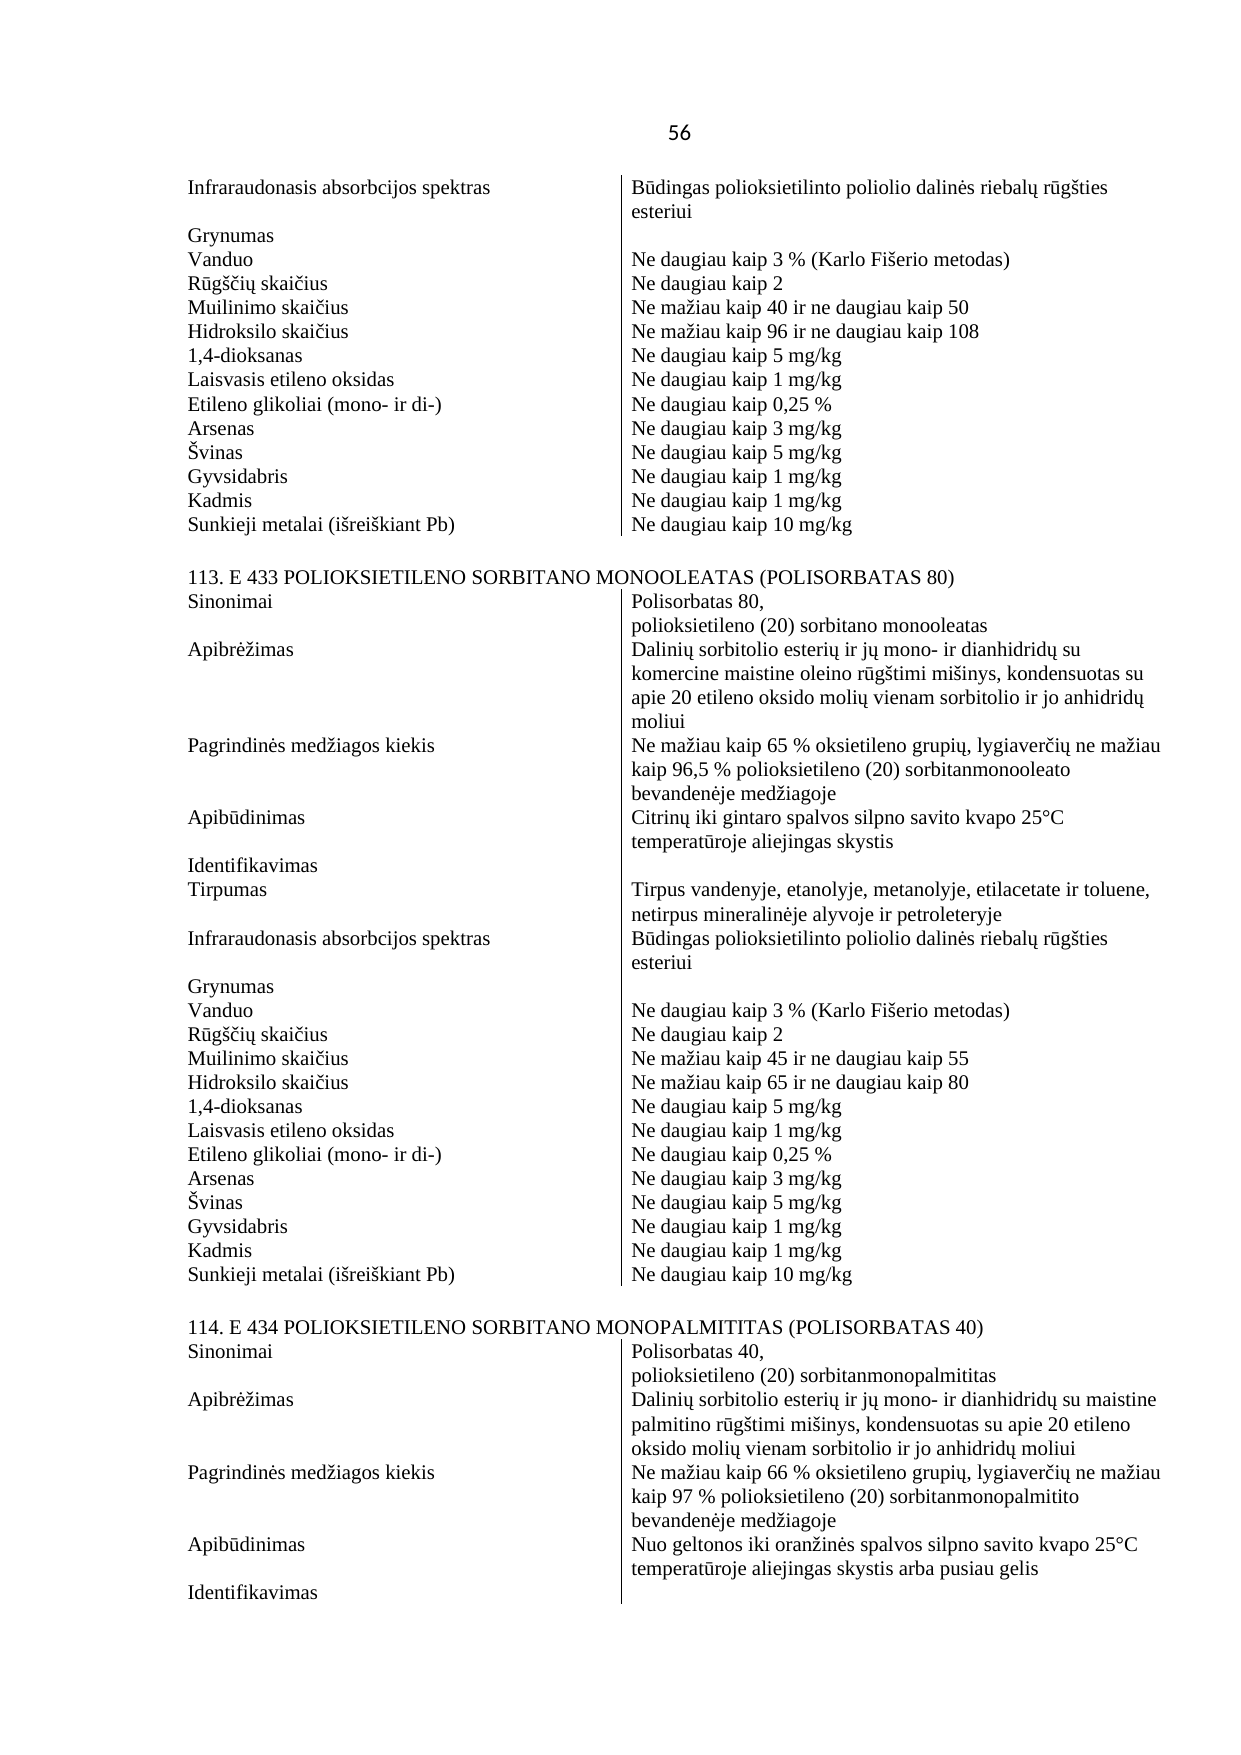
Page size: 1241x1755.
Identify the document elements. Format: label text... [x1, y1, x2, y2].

table_cell Ne mažiau kaip 45 ir ne daugiau kaip 55 [622, 1046, 1181, 1070]
table_cell Sunkieji metalai (išreiškiant Pb) [177, 512, 621, 536]
table_cell Ne daugiau kaip 10 mg/kg [622, 512, 1181, 536]
table_cell [622, 853, 1181, 877]
table_cell Hidroksilo skaičius [177, 1070, 621, 1094]
table_cell Ne daugiau kaip 1 mg/kg [622, 1238, 1181, 1262]
table_cell Ne daugiau kaip 1 mg/kg [622, 488, 1181, 512]
table_cell 1,4-dioksanas [177, 1094, 621, 1118]
table_cell Muilinimo skaičius [177, 1046, 621, 1070]
table_cell Ne daugiau kaip 5 mg/kg [622, 1190, 1181, 1214]
table_cell Apibūdinimas [177, 1532, 621, 1580]
table_cell Ne daugiau kaip 0,25 % [622, 391, 1181, 416]
table_cell Ne daugiau kaip 5 mg/kg [622, 440, 1181, 464]
table_cell Ne daugiau kaip 3 % (Karlo Fišerio metodas) [622, 998, 1181, 1022]
table_cell Laisvasis etileno oksidas [177, 368, 621, 391]
table_cell Gyvsidabris [177, 1214, 621, 1238]
table_cell Ne daugiau kaip 2 [622, 1022, 1181, 1046]
table_cell Polisorbatas 80, polioksietileno (20) sorbitano monooleatas [622, 589, 1181, 637]
table_cell Rūgščių skaičius [177, 1022, 621, 1046]
table_cell Ne daugiau kaip 0,25 % [622, 1142, 1181, 1166]
table_cell Ne daugiau kaip 3 % (Karlo Fišerio metodas) [622, 247, 1181, 271]
table_cell Apibrėžimas [177, 637, 621, 733]
table_cell Dalinių sorbitolio esterių ir jų mono- ir dianhidridų su maistine palmitino rūgštimi mišinys, kondensuotas su apie 20 etileno oksido molių vienam sorbitolio ir jo anhidridų moliui [622, 1388, 1181, 1459]
table_cell Ne daugiau kaip 5 mg/kg [622, 343, 1181, 367]
table_cell Polisorbatas 40, polioksietileno (20) sorbitanmonopalmititas [622, 1339, 1181, 1387]
table_cell Ne mažiau kaip 65 % oksietileno grupių, lygiaverčių ne mažiau kaip 96,5 % polioksietileno (20) sorbitanmonooleato bevandenėje medžiagoje [622, 733, 1181, 805]
table_cell Ne daugiau kaip 1 mg/kg [622, 1118, 1181, 1142]
table_cell Švinas [177, 440, 621, 464]
table_cell Grynumas [177, 974, 621, 998]
table_cell Kadmis [177, 488, 621, 512]
table_cell Tirpus vandenyje, etanolyje, metanolyje, etilacetate ir toluene, netirpus mineralinėje alyvoje ir petroleteryje [622, 878, 1181, 926]
table_cell Rūgščių skaičius [177, 271, 621, 295]
table_cell Identifikavimas [177, 853, 621, 877]
table_cell Ne daugiau kaip 3 mg/kg [622, 416, 1181, 439]
table_cell [622, 974, 1181, 998]
table_cell Ne daugiau kaip 2 [622, 271, 1181, 295]
table_cell Sinonimai [177, 1339, 621, 1387]
table_cell Sunkieji metalai (išreiškiant Pb) [177, 1263, 621, 1286]
table_cell Infraraudonasis absorbcijos spektras [177, 175, 621, 223]
table_cell Ne daugiau kaip 3 mg/kg [622, 1166, 1181, 1190]
table_cell Etileno glikoliai (mono- ir di-) [177, 1142, 621, 1166]
table_cell Ne mažiau kaip 96 ir ne daugiau kaip 108 [622, 319, 1181, 343]
table_cell Tirpumas [177, 878, 621, 926]
table_cell [622, 223, 1181, 247]
table_cell Vanduo [177, 998, 621, 1022]
table_header 113. E 433 POLIOKSIETILENO SORBITANO MONOOLEATAS (POLISORBATAS 80) [177, 565, 1181, 589]
table_cell Apibūdinimas [177, 805, 621, 853]
table_cell Arsenas [177, 416, 621, 439]
table_cell Arsenas [177, 1166, 621, 1190]
table_cell Hidroksilo skaičius [177, 319, 621, 343]
table_cell [622, 1580, 1181, 1604]
table_cell Ne mažiau kaip 40 ir ne daugiau kaip 50 [622, 295, 1181, 319]
table_cell Apibrėžimas [177, 1388, 621, 1459]
table_cell Grynumas [177, 223, 621, 247]
table_cell Citrinų iki gintaro spalvos silpno savito kvapo 25°C temperatūroje aliejingas skystis [622, 805, 1181, 853]
table_cell Ne daugiau kaip 1 mg/kg [622, 1214, 1181, 1238]
table_cell Kadmis [177, 1238, 621, 1262]
table_cell Švinas [177, 1190, 621, 1214]
table_cell Laisvasis etileno oksidas [177, 1118, 621, 1142]
table_header 114. E 434 POLIOKSIETILENO SORBITANO MONOPALMITITAS (POLISORBATAS 40) [177, 1315, 1181, 1339]
table_cell Muilinimo skaičius [177, 295, 621, 319]
table_cell Ne mažiau kaip 65 ir ne daugiau kaip 80 [622, 1070, 1181, 1094]
table_cell Gyvsidabris [177, 464, 621, 488]
table_cell Vanduo [177, 247, 621, 271]
table_cell Būdingas polioksietilinto poliolio dalinės riebalų rūgšties esteriui [622, 926, 1181, 974]
table_cell Etileno glikoliai (mono- ir di-) [177, 391, 621, 416]
table_cell Būdingas polioksietilinto poliolio dalinės riebalų rūgšties esteriui [622, 175, 1181, 223]
table_cell Nuo geltonos iki oranžinės spalvos silpno savito kvapo 25°C temperatūroje aliejingas skystis arba pusiau gelis [622, 1532, 1181, 1580]
table_cell Ne daugiau kaip 1 mg/kg [622, 368, 1181, 391]
table_cell Ne daugiau kaip 10 mg/kg [622, 1263, 1181, 1286]
table_cell Infraraudonasis absorbcijos spektras [177, 926, 621, 974]
table_cell Pagrindinės medžiagos kiekis [177, 733, 621, 805]
table_cell Dalinių sorbitolio esterių ir jų mono- ir dianhidridų su komercine maistine oleino rūgštimi mišinys, kondensuotas su apie 20 etileno oksido molių vienam sorbitolio ir jo anhidridų moliui [622, 637, 1181, 733]
table_cell Ne daugiau kaip 1 mg/kg [622, 464, 1181, 488]
table_cell 1,4-dioksanas [177, 343, 621, 367]
table_cell Ne daugiau kaip 5 mg/kg [622, 1094, 1181, 1118]
table_cell Ne mažiau kaip 66 % oksietileno grupių, lygiaverčių ne mažiau kaip 97 % polioksietileno (20) sorbitanmonopalmitito bevandenėje medžiagoje [622, 1460, 1181, 1532]
table_cell Identifikavimas [177, 1580, 621, 1604]
table_cell Sinonimai [177, 589, 621, 637]
table_cell Pagrindinės medžiagos kiekis [177, 1460, 621, 1532]
